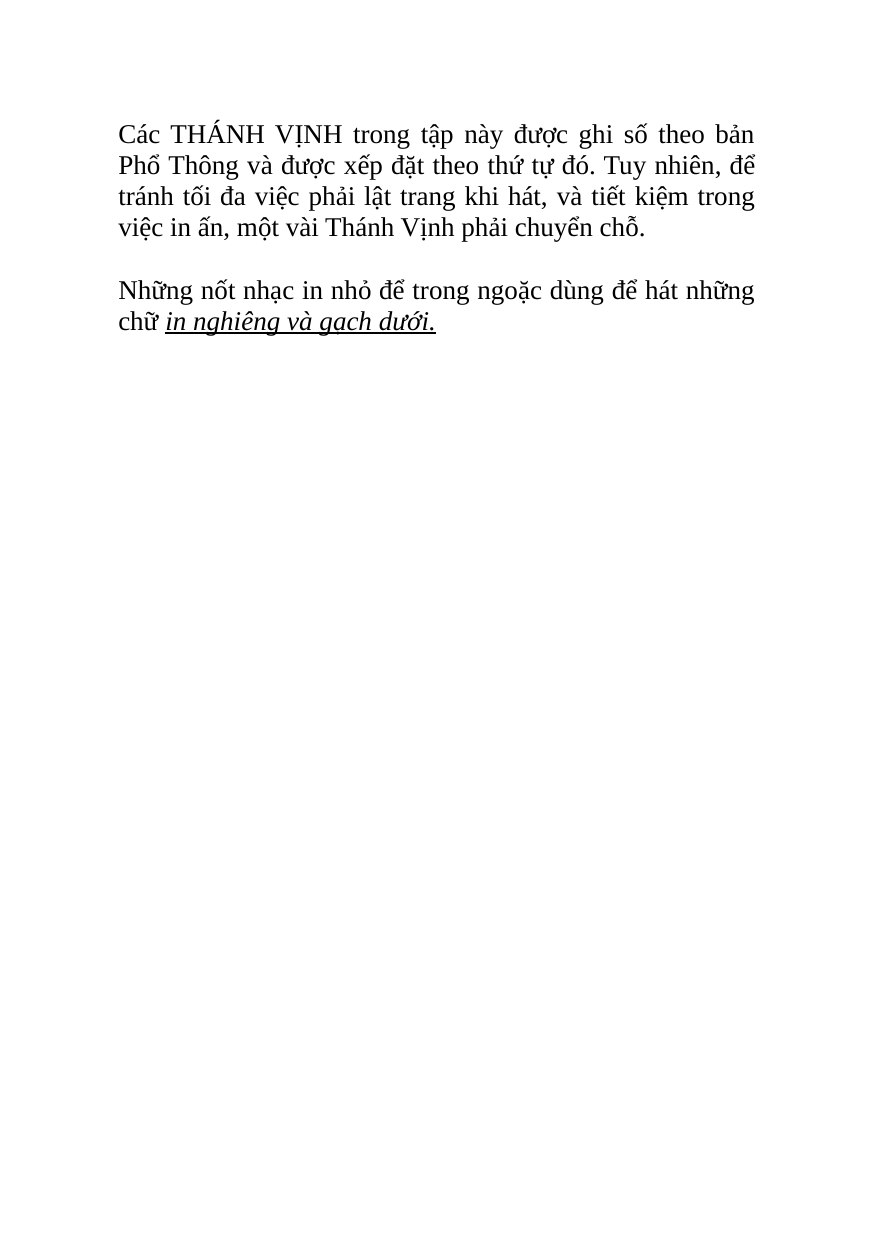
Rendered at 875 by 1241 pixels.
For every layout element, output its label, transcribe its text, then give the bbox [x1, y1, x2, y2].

text Những nốt nhạc in nhỏ để trong ngoặc dùng để hát những chữ in nghiêng và gạch dưới. [118, 274, 756, 336]
text Các THÁNH VỊNH trong tập này được ghi số theo bản Phổ Thông và được xếp đặt theo thứ tự đó. Tuy nhiên, để tránh tối đa việc phải lật trang khi hát, và tiết kiệm trong việc in ấn, một vài Thánh Vịnh phải chuyển chỗ. [118, 118, 756, 243]
